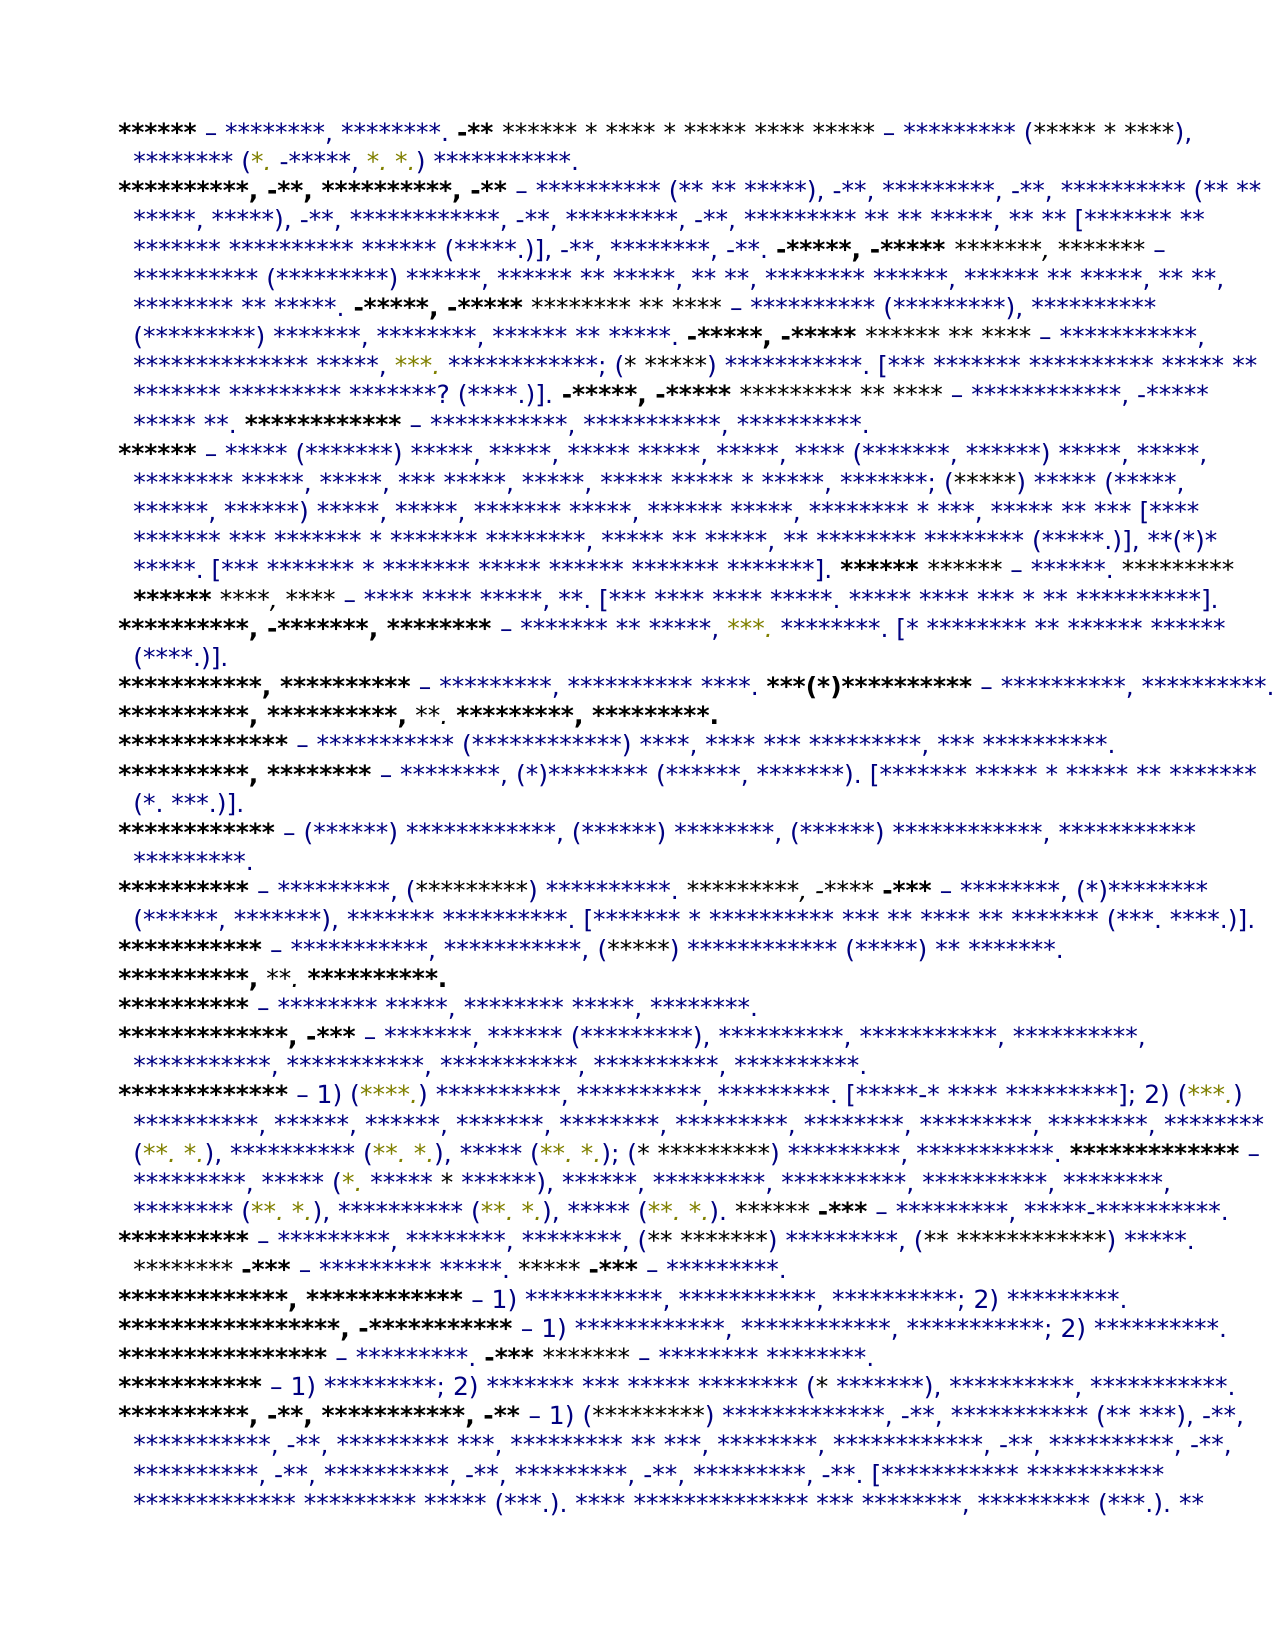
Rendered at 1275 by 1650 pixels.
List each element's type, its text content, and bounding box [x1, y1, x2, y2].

text **********, **. **********. [118, 964, 1275, 993]
text *****************, -*********** – 1) ************, ************, ***********; 2) **********. [118, 1314, 1275, 1343]
text ***********, ********** – *********, ********** ****. ***(*)********** – **********, **********. [118, 672, 1275, 701]
text **************** – *********. -*** ******* – ******** ********. [118, 1343, 1275, 1372]
text ************* – *********** (************) ****, **** *** *********, *** **********. [118, 731, 1275, 760]
text **********, -**, ***********, -** – 1) (*********) *************, -**, *********** (** ***), -**, ***********, -**, ********* ***, ********* ** ***, ********, ************, -**, **********, -**, **********, -**, **********, -**, *********, -**, *********, -**. [*********** *********** ************* ********* ***** (***.). **** ************** *** ********, ********* (***.). ** [118, 1401, 1275, 1518]
text *********** – ***********, ***********, (*****) ************ (*****) ** *******. [118, 935, 1275, 964]
text ************* – 1) (****.) **********, **********, *********. [*****-* **** *********]; 2) (***.) **********, ******, ******, *******, ********, *********, ********, *********, ********, ******** (**. *.), ********** (**. *.), ***** (**. *.); (* *********) *********, ***********. ************* – *********, ***** (*. ***** * ******), ******, *********, **********, **********, ********, ******** (**. *.), ********** (**. *.), ***** (**. *.). ****** -*** – *********, *****-**********. [118, 1081, 1275, 1226]
text **********, **********, **. *********, *********. [118, 701, 1275, 731]
text ****** – ***** (*******) *****, *****, ***** *****, *****, **** (*******, ******) *****, *****, ******** *****, *****, *** *****, *****, ***** ***** * *****, *******; (*****) ***** (*****, ******, ******) *****, *****, ******* *****, ****** *****, ******** * ***, ***** ** *** [**** ******* *** ******* * ******* ********, ***** ** *****, ** ******** ******** (*****.)], **(*)* *****. [*** ******* * ******* ***** ****** ******* *******]. ****** ****** – ******. ********* ****** ****, **** – **** **** *****, **. [*** **** **** *****. ***** **** *** * ** **********]. [118, 439, 1275, 614]
text **********, -*******, ******** – ******* ** *****, ***. ********. [* ******** ** ****** ****** (****.)]. [118, 614, 1275, 672]
text *********** – 1) *********; 2) ******* *** ***** ******** (* *******), **********, ***********. [118, 1372, 1275, 1401]
text **********, -**, **********, -** – ********** (** ** *****), -**, *********, -**, ********** (** ** *****, *****), -**, ************, -**, *********, -**, ********* ** ** *****, ** ** [******* ** ******* ********** ****** (*****.)], -**, ********, -**. -*****, -***** *******, ******* – ********** (*********) ******, ****** ** *****, ** **, ******** ******, ****** ** *****, ** **, ******** ** *****. -*****, -***** ******** ** **** – ********** (*********), ********** (*********) *******, ********, ****** ** *****. -*****, -***** ****** ** **** – ***********, ************** *****, ***. ************; (* *****) ***********. [*** ******* ********** ***** ** ******* ********* *******? (****.)]. -*****, -***** ********* ** **** – ************, -***** ***** **. ************ – ***********, ***********, **********. [118, 176, 1275, 439]
text ********** – *********, ********, ********, (** *******) *********, (** ************) *****. ******** -*** – ********* *****. ***** -*** – *********. [118, 1226, 1275, 1285]
text ****** – ********, ********. -** ****** * **** * ***** **** ***** – ********* (***** * ****), ******** (*. -*****, *. *.) ***********. [118, 118, 1275, 176]
text ************ – (******) ************, (******) ********, (******) ************, *********** *********. [118, 818, 1275, 876]
text *************, ************ – 1) ***********, ***********, **********; 2) *********. [118, 1285, 1275, 1314]
text *************, -*** – *******, ****** (*********), **********, ***********, **********, ***********, ***********, ***********, **********, **********. [118, 1022, 1275, 1081]
text **********, ******** – ********, (*)******** (******, *******). [******* ***** * ***** ** ******* (*. ***.)]. [118, 760, 1275, 818]
text ********** – ******** *****, ******** *****, ********. [118, 993, 1275, 1022]
text ********** – *********, (*********) **********. *********, -**** -*** – ********, (*)******** (******, *******), ******* **********. [******* * ********** *** ** **** ** ******* (***. ****.)]. [118, 876, 1275, 935]
